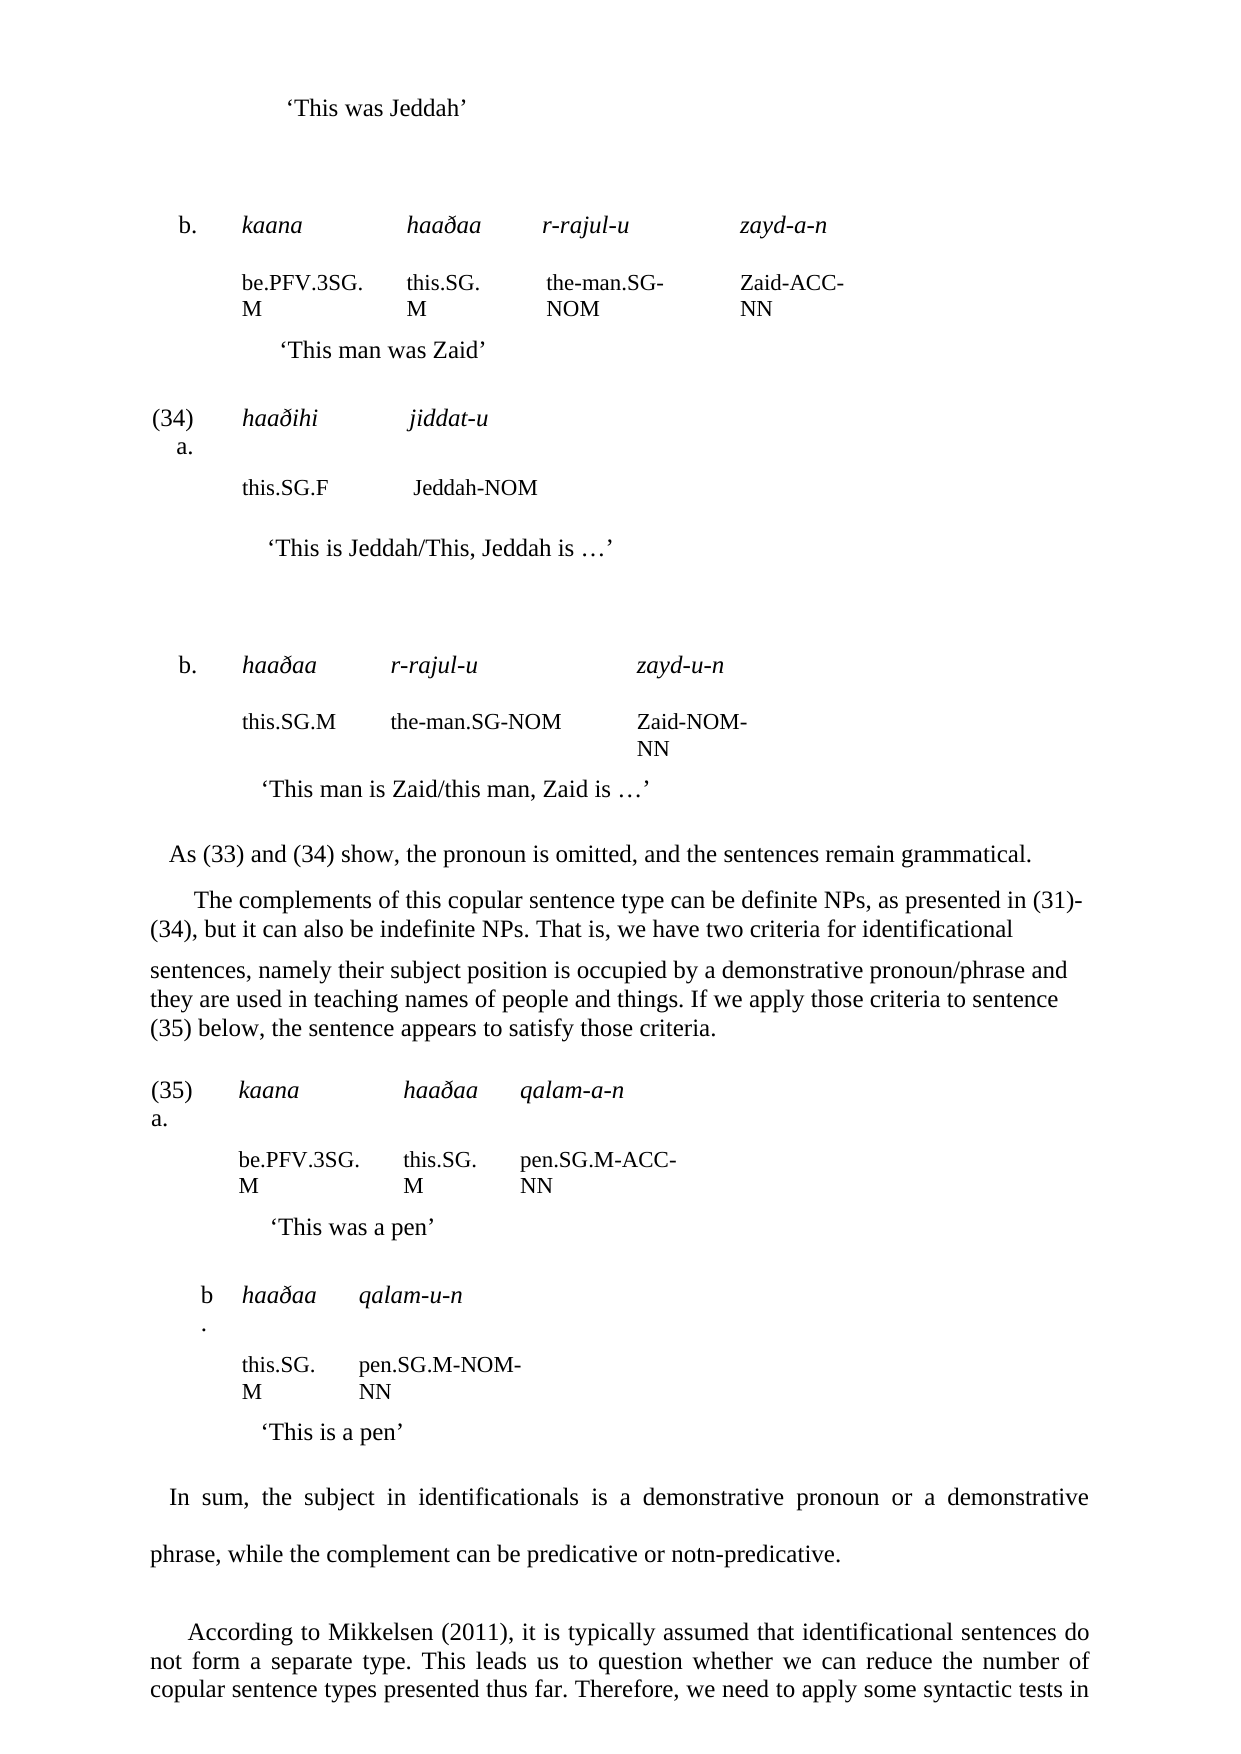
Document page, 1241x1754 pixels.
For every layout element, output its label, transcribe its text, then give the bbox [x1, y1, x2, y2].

table_cell the-man.SG-NOM [510, 255, 717, 322]
table_cell this.SG.M [384, 255, 510, 322]
table_cell haaðaa [219, 606, 352, 694]
table_cell [169, 1404, 219, 1448]
table_cell [588, 460, 790, 517]
table_cell b. [119, 167, 219, 254]
table_cell ‘This was Jeddah’ [119, 78, 887, 167]
table_header kaana [216, 1076, 381, 1132]
table_cell ‘This is Jeddah/This, Jeddah is …’ [119, 517, 790, 606]
table_header [588, 404, 790, 460]
table_cell ‘This was a pen’ [216, 1199, 497, 1243]
list below, the sentence appears to satisfy those criteria. [150, 1013, 1123, 1042]
table_header b. [169, 1281, 219, 1337]
table_header (35) a. [119, 1076, 216, 1132]
table_cell haaðaa [384, 167, 510, 254]
table_cell be.PFV.3SG.M [216, 1132, 381, 1199]
table_cell be.PFV.3SG.M [219, 255, 384, 322]
table_cell [119, 694, 219, 761]
table_cell zayd-a-n [717, 167, 887, 254]
table_cell [119, 1132, 216, 1199]
table_cell this.SG.M [219, 1337, 336, 1404]
table_cell [498, 1199, 719, 1243]
table_cell [119, 1199, 216, 1243]
text The complements of this copular sentence type can be definite NPs, as presented in (31)- (34), but it can also be indefinite NPs. That is, we have two criteria for identificational [150, 886, 1123, 943]
table_cell Zaid-ACC-NN [717, 255, 887, 322]
table_header qalam-u-n [336, 1281, 564, 1337]
table_cell Jeddah-NOM [352, 460, 588, 517]
table_cell [119, 460, 219, 517]
text As (33) and (34) show, the pronoun is omitted, and the sentences remain grammatical. [169, 839, 1123, 867]
table_cell [119, 761, 219, 805]
table_cell this.SG.M [219, 694, 352, 761]
table_cell this.SG.F [219, 460, 352, 517]
table_cell [119, 322, 219, 366]
table_header haaðaa [219, 1281, 336, 1337]
table_cell pen.SG.M-ACC-NN [498, 1132, 719, 1199]
text sentences, namely their subject position is occupied by a demonstrative pronoun/phrase and they are used in teaching names of people and things. If we apply those criteria to sentence [150, 956, 1090, 1013]
table_cell this.SG.M [381, 1132, 497, 1199]
table_cell b. [119, 606, 219, 694]
table_cell r-rajul-u [352, 606, 588, 694]
table_cell [717, 322, 887, 366]
table_header qalam-a-n [498, 1076, 719, 1132]
table_cell the-man.SG-NOM [352, 694, 588, 761]
table_header haaðihi [219, 404, 352, 460]
table_cell [119, 255, 219, 322]
table_cell ‘This man is Zaid/this man, Zaid is …’ [219, 761, 790, 805]
table_cell Zaid-NOM-NN [588, 694, 790, 761]
table_header haaðaa [381, 1076, 497, 1132]
text In sum, the subject in identificationals is a demonstrative pronoun or a demonstrative phrase, while the complement can be predicative or notn-predicative. [150, 1482, 1090, 1568]
table_header jiddat-u [352, 404, 588, 460]
table_cell zayd-u-n [588, 606, 790, 694]
table_header (34) a. [119, 404, 219, 460]
table_cell kaana [219, 167, 384, 254]
table_cell pen.SG.M-NOM-NN [336, 1337, 564, 1404]
table_cell ‘This man was Zaid’ [219, 322, 510, 366]
text According to Mikkelsen (2011), it is typically assumed that identificational sentences do not form a separate type. This leads us to question whether we can reduce the number of copular sentence types presented thus far. Therefore, we need to apply some syntactic tests in [150, 1617, 1091, 1703]
table_cell r-rajul-u [510, 167, 717, 254]
table_cell [510, 322, 717, 366]
table_cell ‘This is a pen’ [219, 1404, 564, 1448]
table_cell [169, 1337, 219, 1404]
